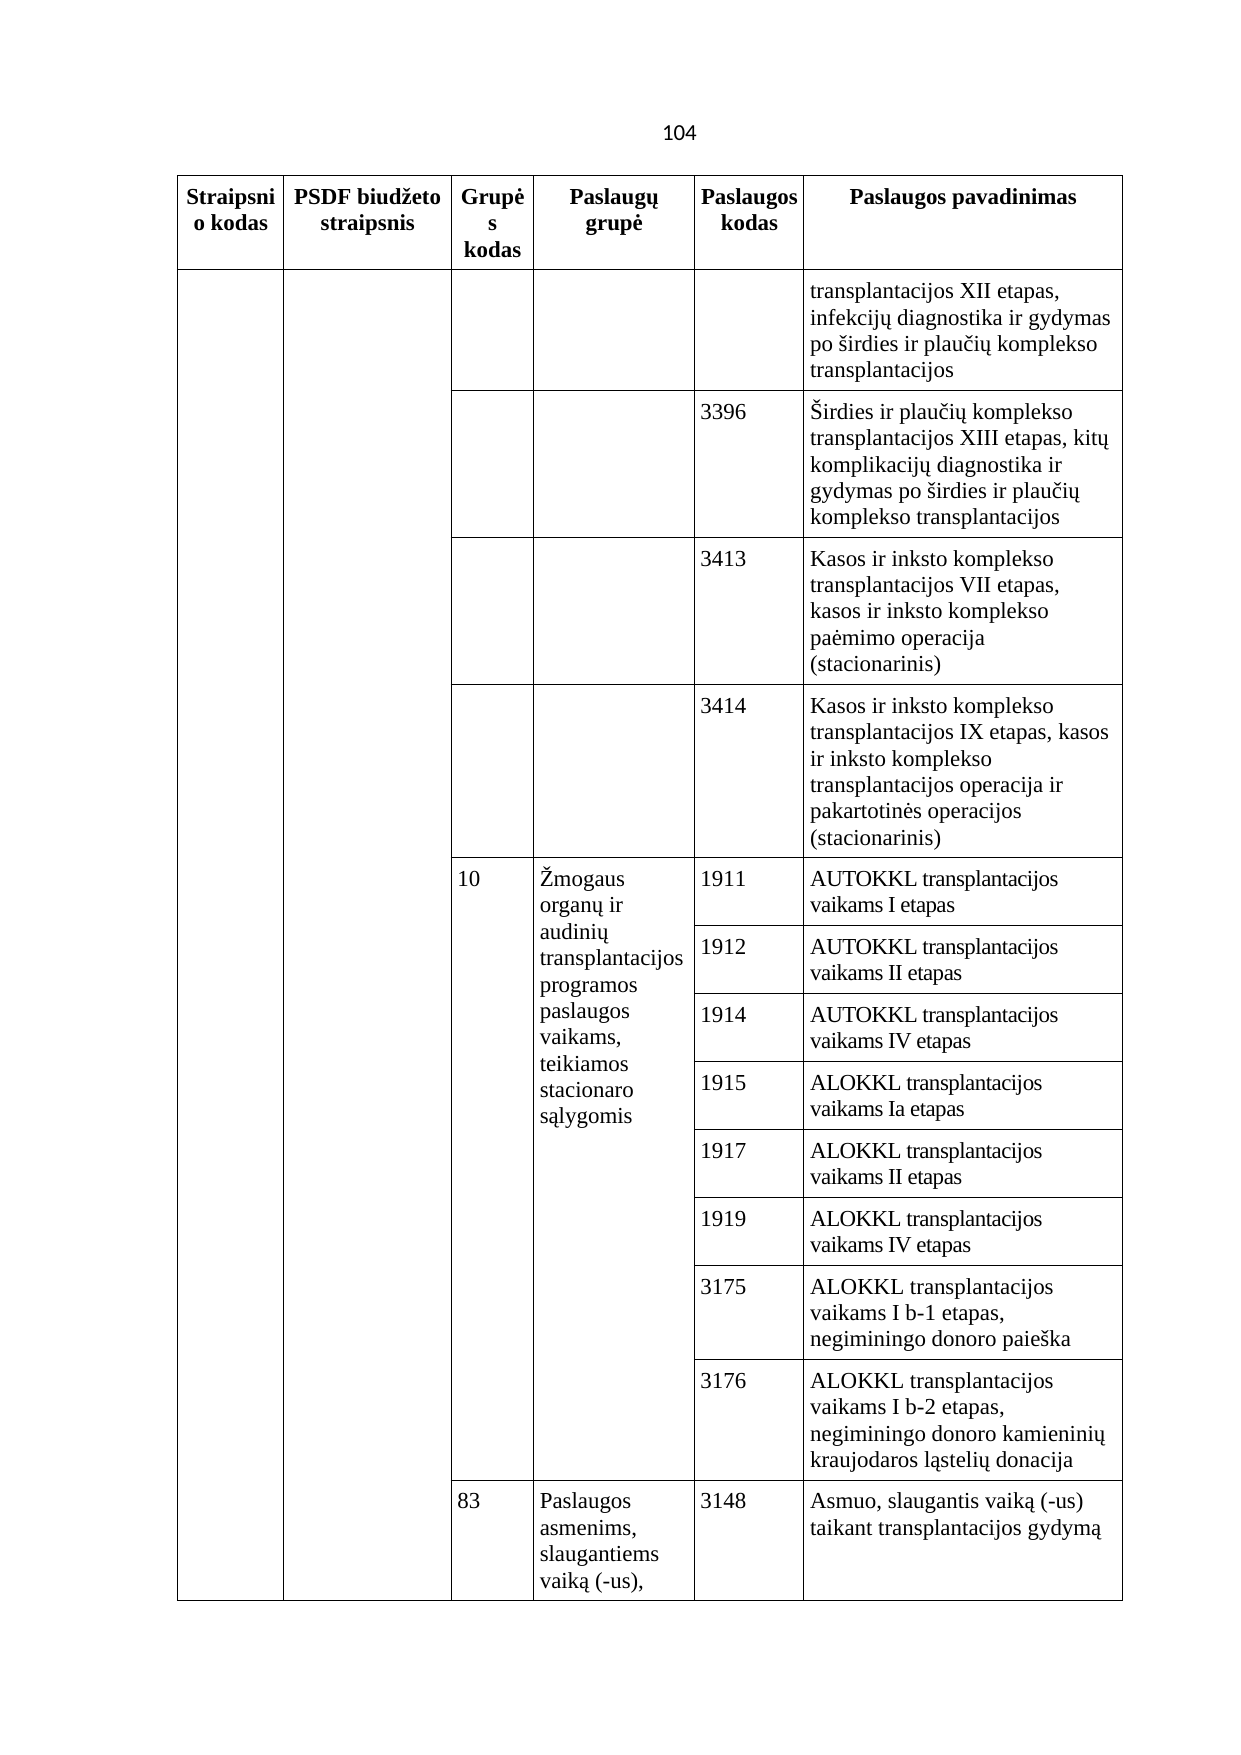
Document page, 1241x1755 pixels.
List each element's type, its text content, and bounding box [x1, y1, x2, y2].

table_cell [534, 391, 694, 537]
table_cell ALOKKL transplantacijos vaikams I b-2 etapas, negiminingo donoro kamieninių kraujodaros ląstelių donacija [804, 1360, 1122, 1479]
table_cell [284, 1061, 451, 1129]
table_cell [534, 270, 694, 390]
table_cell ALOKKL transplantacijos vaikams IV etapas [804, 1198, 1122, 1264]
table_cell [178, 537, 283, 684]
table_cell ALOKKL transplantacijos vaikams II etapas [804, 1130, 1122, 1197]
table_cell [178, 684, 283, 857]
table_cell 3414 [695, 685, 803, 857]
table_cell 1911 [695, 858, 803, 925]
table_cell Širdies ir plaučių komplekso transplantacijos XIII etapas, kitų komplikacijų diagnostika ir gydymas po širdies ir plaučių komplekso transplantacijos [804, 391, 1122, 537]
table_cell [284, 390, 451, 537]
table_cell [452, 391, 533, 537]
table_cell Kasos ir inksto komplekso transplantacijos VII etapas, kasos ir inksto komplekso paėmimo operacija (stacionarinis) [804, 538, 1122, 684]
table_cell [452, 1359, 533, 1479]
table_cell [284, 1265, 451, 1359]
table_cell ALOKKL transplantacijos vaikams Ia etapas [804, 1062, 1122, 1129]
table_cell 1919 [695, 1198, 803, 1264]
table_cell [452, 925, 533, 993]
table_header Straipsnio kodas [178, 176, 283, 269]
table_cell 3175 [695, 1266, 803, 1359]
table_cell [178, 1129, 283, 1197]
table_cell [284, 993, 451, 1061]
table_cell [284, 1359, 451, 1600]
table_cell [452, 1197, 533, 1264]
table_cell AUTOKKL transplantacijos vaikams I etapas [804, 858, 1122, 925]
table_cell [178, 270, 283, 390]
table_header Grupės kodas [452, 176, 533, 269]
table_cell [284, 1197, 451, 1264]
table_header Paslaugos kodas [695, 176, 803, 269]
table_cell [452, 538, 533, 684]
table_cell 3176 [695, 1360, 803, 1479]
table_cell 1914 [695, 994, 803, 1061]
table_cell 1912 [695, 926, 803, 993]
table_cell [178, 993, 283, 1061]
table_cell [178, 925, 283, 993]
table_cell [284, 537, 451, 684]
table_cell AUTOKKL transplantacijos vaikams II etapas [804, 926, 1122, 993]
table_cell [534, 1359, 694, 1479]
table_cell [452, 1061, 533, 1129]
table_cell Paslaugos asmenims, slaugantiems vaiką (-us), [534, 1481, 694, 1600]
table_cell [534, 685, 694, 857]
table_cell 3148 [695, 1481, 803, 1600]
table_cell Žmogaus organų ir audinių transplantacijos programos paslaugos vaikams, teikiamos stacionaro sąlygomis [534, 858, 694, 1264]
table_cell [178, 1265, 283, 1359]
table_cell 3396 [695, 391, 803, 537]
table_cell [534, 538, 694, 684]
table_cell [452, 1265, 533, 1359]
table_cell [178, 1061, 283, 1129]
table_cell ALOKKL transplantacijos vaikams I b-1 etapas, negiminingo donoro paieška [804, 1266, 1122, 1359]
table_cell 1917 [695, 1130, 803, 1197]
table_cell Kasos ir inksto komplekso transplantacijos IX etapas, kasos ir inksto komplekso transplantacijos operacija ir pakartotinės operacijos (stacionarinis) [804, 685, 1122, 857]
table_cell [178, 857, 283, 925]
table_cell [284, 857, 451, 925]
table_cell 3413 [695, 538, 803, 684]
table_header Paslaugų grupė [534, 176, 694, 269]
table_cell AUTOKKL transplantacijos vaikams IV etapas [804, 994, 1122, 1061]
table_cell [178, 390, 283, 537]
table_cell transplantacijos XII etapas, infekcijų diagnostika ir gydymas po širdies ir plaučių komplekso transplantacijos [804, 270, 1122, 390]
table_cell [452, 685, 533, 857]
table_cell [534, 1265, 694, 1359]
table_cell [284, 925, 451, 993]
table_cell 10 [452, 858, 533, 925]
table_cell [452, 1129, 533, 1197]
table_cell [452, 270, 533, 390]
table_cell [284, 270, 451, 390]
table_cell 83 [452, 1481, 533, 1600]
table_cell [284, 1129, 451, 1197]
table_header PSDF biudžeto straipsnis [284, 176, 451, 269]
table_cell [284, 684, 451, 857]
table_cell Asmuo, slaugantis vaiką (-us) taikant transplantacijos gydymą [804, 1481, 1122, 1600]
table_cell [178, 1359, 283, 1600]
table_cell [178, 1197, 283, 1264]
table_cell 1915 [695, 1062, 803, 1129]
table_cell [452, 993, 533, 1061]
table_cell [695, 270, 803, 390]
table_header Paslaugos pavadinimas [804, 176, 1122, 269]
